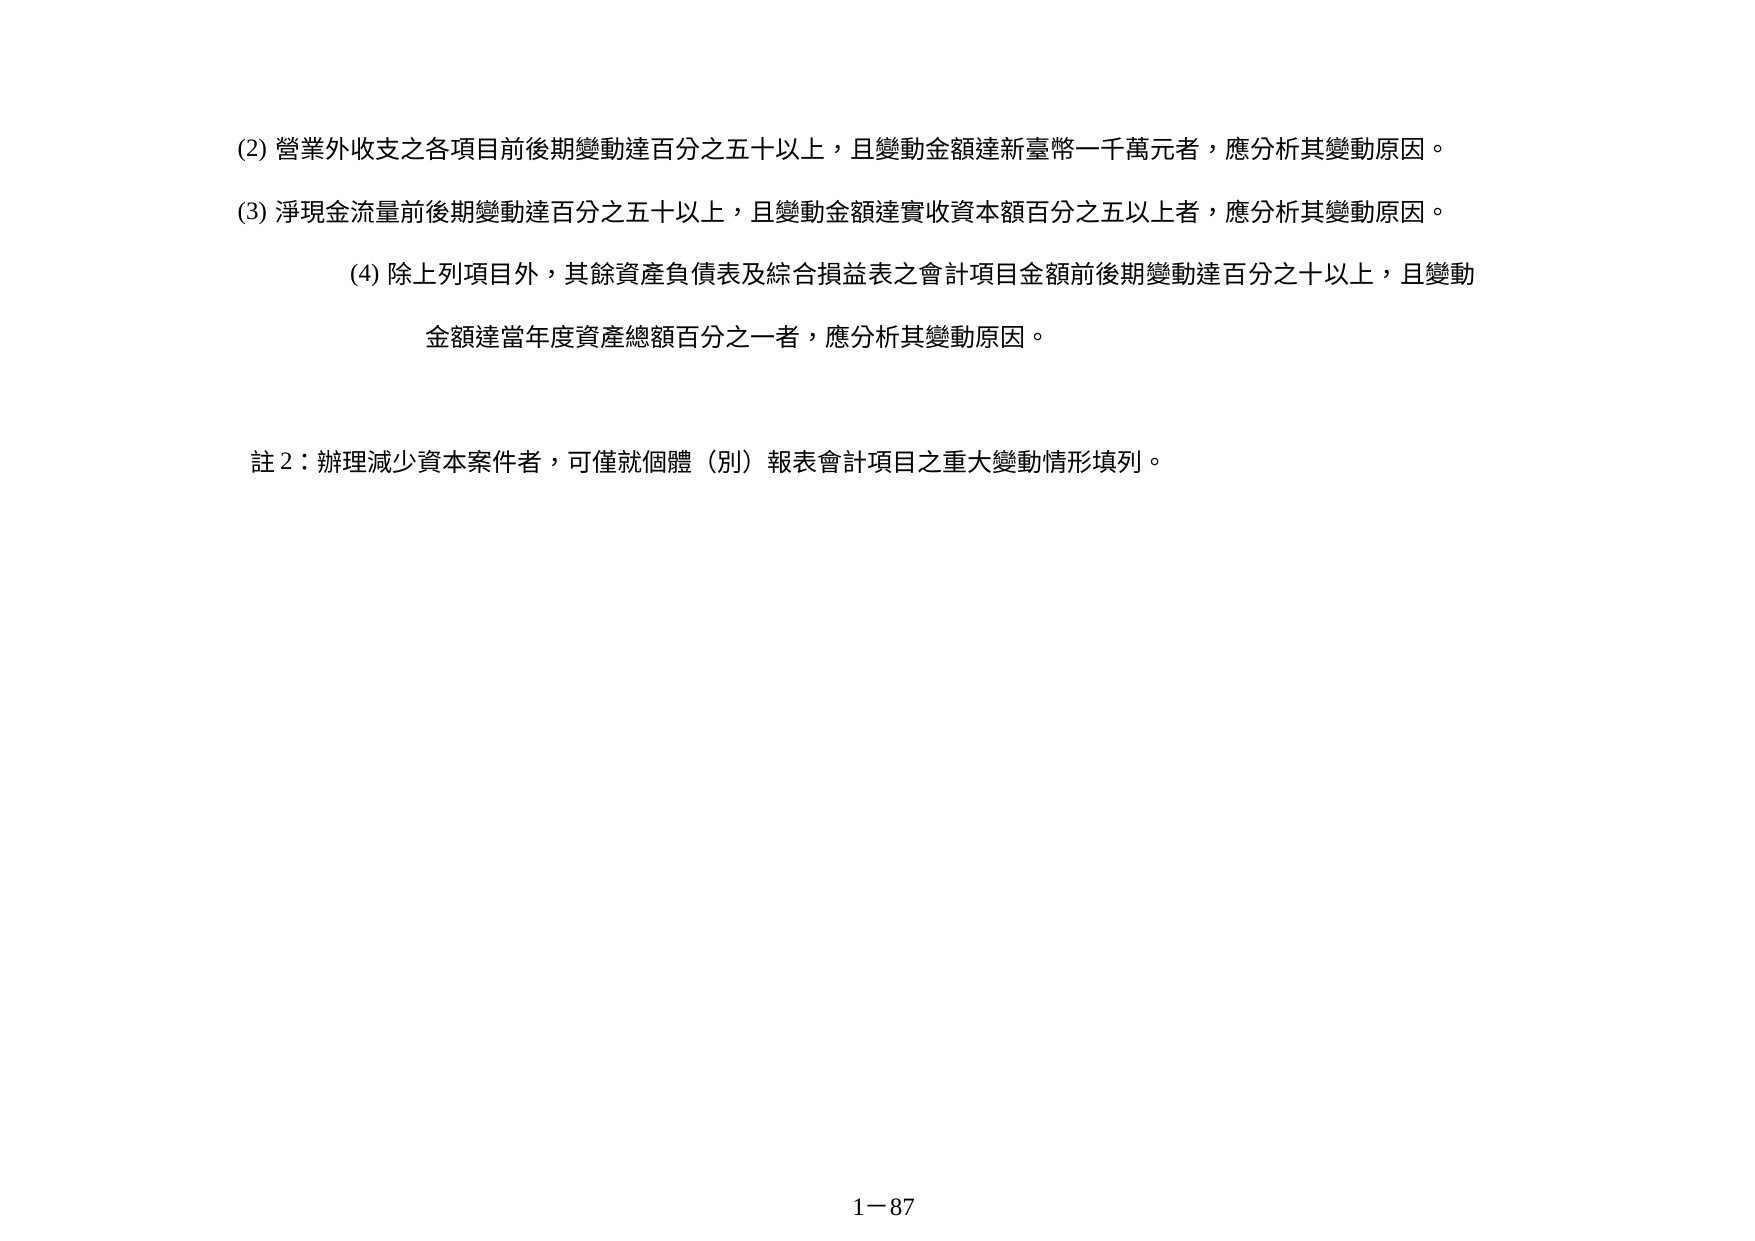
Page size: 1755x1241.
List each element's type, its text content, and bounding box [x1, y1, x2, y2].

list 營業外收支之各項目前後期變動達百分之五十以上，且變動金額達新臺幣一千萬元者，應分析其變動原因。 [237, 106, 1475, 169]
text 註2：辦理減少資本案件者，可僅就個體（別）報表會計項目之重大變動情形填列。 [237, 419, 1604, 481]
list 淨現金流量前後期變動達百分之五十以上，且變動金額達實收資本額百分之五以上者，應分析其變動原因。 [237, 169, 1475, 231]
list 除上列項目外，其餘資產負債表及綜合損益表之會計項目金額前後期變動達百分之十以上，且變動金額達當年度資產總額百分之一者，應分析其變動原因。 [350, 231, 1475, 356]
